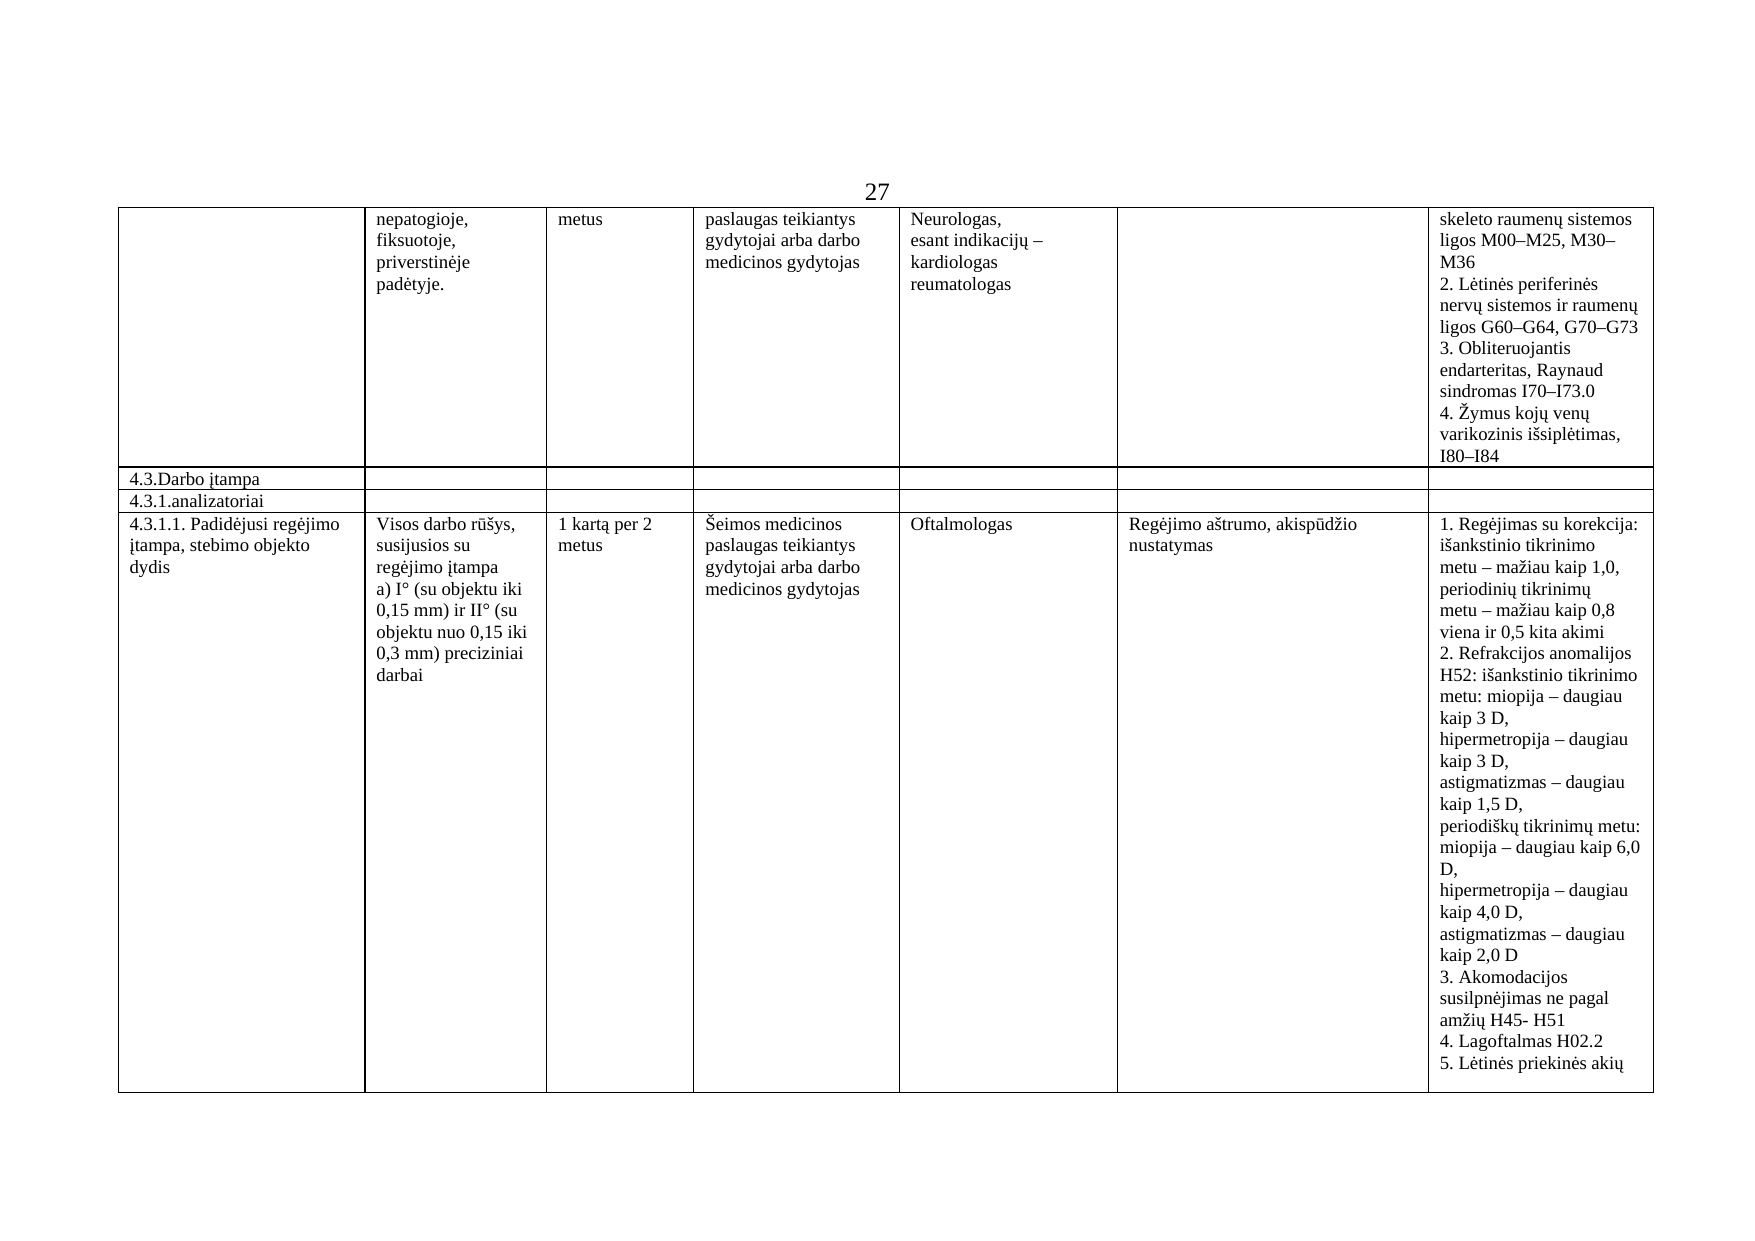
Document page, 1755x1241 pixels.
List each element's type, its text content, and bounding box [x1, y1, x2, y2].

table_cell [1429, 468, 1653, 489]
table_cell [1429, 490, 1653, 512]
table_cell [547, 490, 693, 512]
table_cell [119, 208, 364, 466]
table_cell paslaugas teikiantys gydytojai arba darbo medicinos gydytojas [694, 208, 899, 466]
table_cell Oftalmologas [900, 513, 1117, 1092]
table_cell [694, 490, 899, 512]
table_cell 1. Regėjimas su korekcija: išankstinio tikrinimo metu – mažiau kaip 1,0, periodinių tikrinimų metu – mažiau kaip 0,8 viena ir 0,5 kita akimi 2. Refrakcijos anomalijos H52: išankstinio tikrinimo metu: miopija – daugiau kaip 3 D, hipermetropija – daugiau kaip 3 D, astigmatizmas – daugiau kaip 1,5 D, periodiškų tikrinimų metu: miopija – daugiau kaip 6,0 D, hipermetropija – daugiau kaip 4,0 D, astigmatizmas – daugiau kaip 2,0 D 3. Akomodacijos susilpnėjimas ne pagal amžių H45- H51 4. Lagoftalmas H02.2 5. Lėtinės priekinės akių [1429, 513, 1653, 1092]
table_cell Neurologas, esant indikacijų – kardiologas reumatologas [900, 208, 1117, 466]
table_cell 4.3.1.1. Padidėjusi regėjimo įtampa, stebimo objekto dydis [119, 513, 364, 1092]
table_cell [366, 490, 546, 512]
table_cell skeleto raumenų sistemos ligos M00–M25, M30–M36 2. Lėtinės periferinės nervų sistemos ir raumenų ligos G60–G64, G70–G73 3. Obliteruojantis endarteritas, Raynaud sindromas I70–I73.0 4. Žymus kojų venų varikozinis išsiplėtimas, I80–I84 [1429, 208, 1653, 466]
table_cell Šeimos medicinos paslaugas teikiantys gydytojai arba darbo medicinos gydytojas [694, 513, 899, 1092]
table_cell Visos darbo rūšys, susijusios su regėjimo įtampa a) I° (su objektu iki 0,15 mm) ir II° (su objektu nuo 0,15 iki 0,3 mm) preciziniai darbai [366, 513, 546, 1092]
table_cell 1 kartą per 2 metus [547, 513, 693, 1092]
table_cell 4.3.1.analizatoriai [119, 490, 364, 512]
table_cell 4.3.Darbo įtampa [119, 468, 364, 489]
table_cell [1118, 468, 1428, 489]
table_cell [1118, 208, 1428, 466]
table_cell nepatogioje, fiksuotoje, priverstinėje padėtyje. [366, 208, 546, 466]
table_cell Regėjimo aštrumo, akispūdžio nustatymas [1118, 513, 1428, 1092]
table_cell [1118, 490, 1428, 512]
table_cell [900, 490, 1117, 512]
table_cell [366, 468, 546, 489]
table_cell [694, 468, 899, 489]
table_cell [900, 468, 1117, 489]
table_cell [547, 468, 693, 489]
table_cell metus [547, 208, 693, 466]
